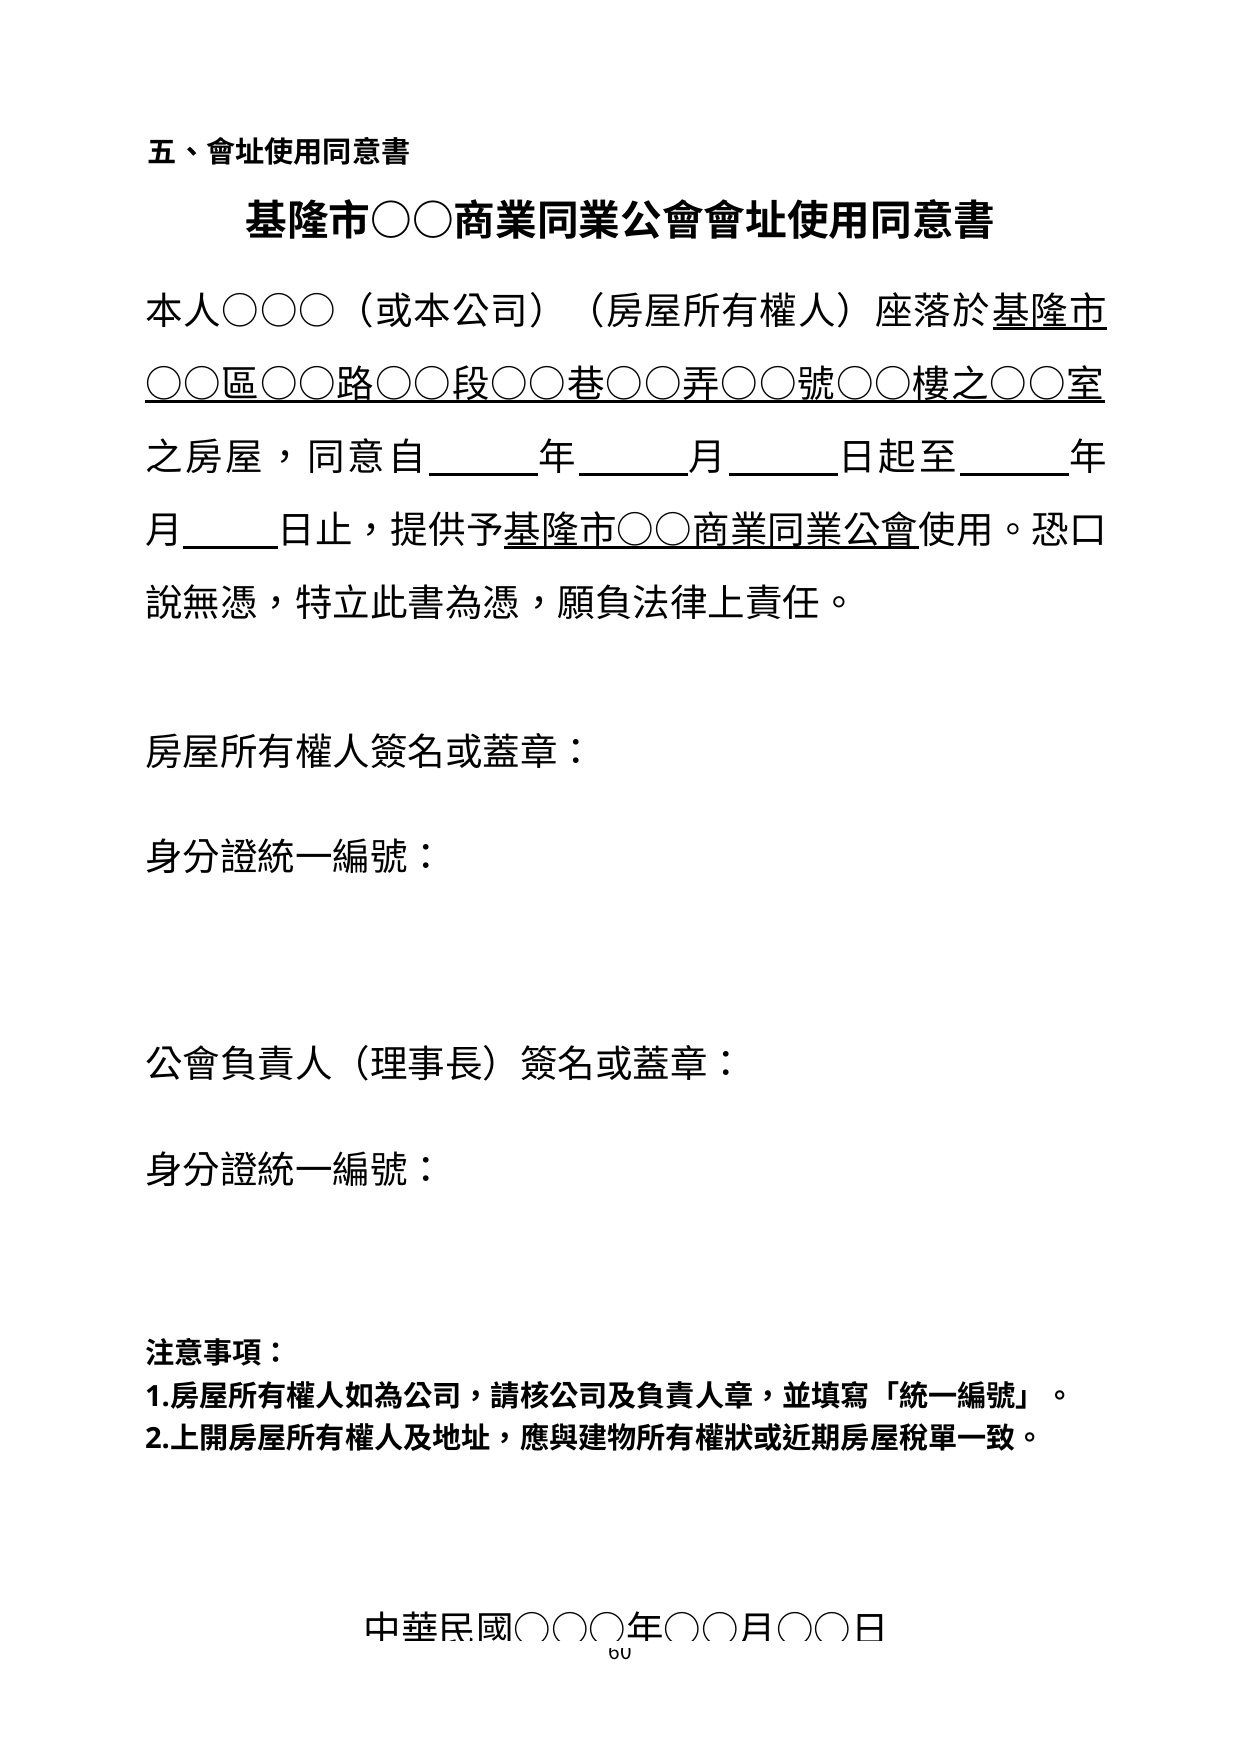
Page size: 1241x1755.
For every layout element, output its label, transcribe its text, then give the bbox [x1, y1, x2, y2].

text 注意事項： [145, 1330, 1107, 1372]
text 本人○○○（或本公司）（房屋所有權人）座落於基隆市○○區○○路○○段○○巷○○弄○○號○○樓之○○室之房屋，同意自 年 月 日起至 年 月 日止，提供予基隆市○○商業同業公會使用。恐口說無憑，特立此書為憑，願負法律上責任。 [145, 266, 1107, 631]
text 中華民國○○○年○○月○○日 [145, 1593, 1107, 1641]
text 身分證統一編號： [145, 1139, 1107, 1194]
text 身分證統一編號： [145, 827, 1107, 881]
text 公會負責人（理事長）簽名或蓋章： [145, 1034, 1107, 1088]
text 基隆市○○商業同業公會會址使用同意書 [177, 193, 1063, 246]
text 1.房屋所有權人如為公司，請核公司及負責人章，並填寫「統一編號」。 [145, 1372, 1107, 1415]
text 2.上開房屋所有權人及地址，應與建物所有權狀或近期房屋稅單一致。 [145, 1415, 1107, 1457]
subtitle 五、會址使用同意書 [148, 128, 1063, 171]
text 房屋所有權人簽名或蓋章： [145, 721, 1107, 776]
